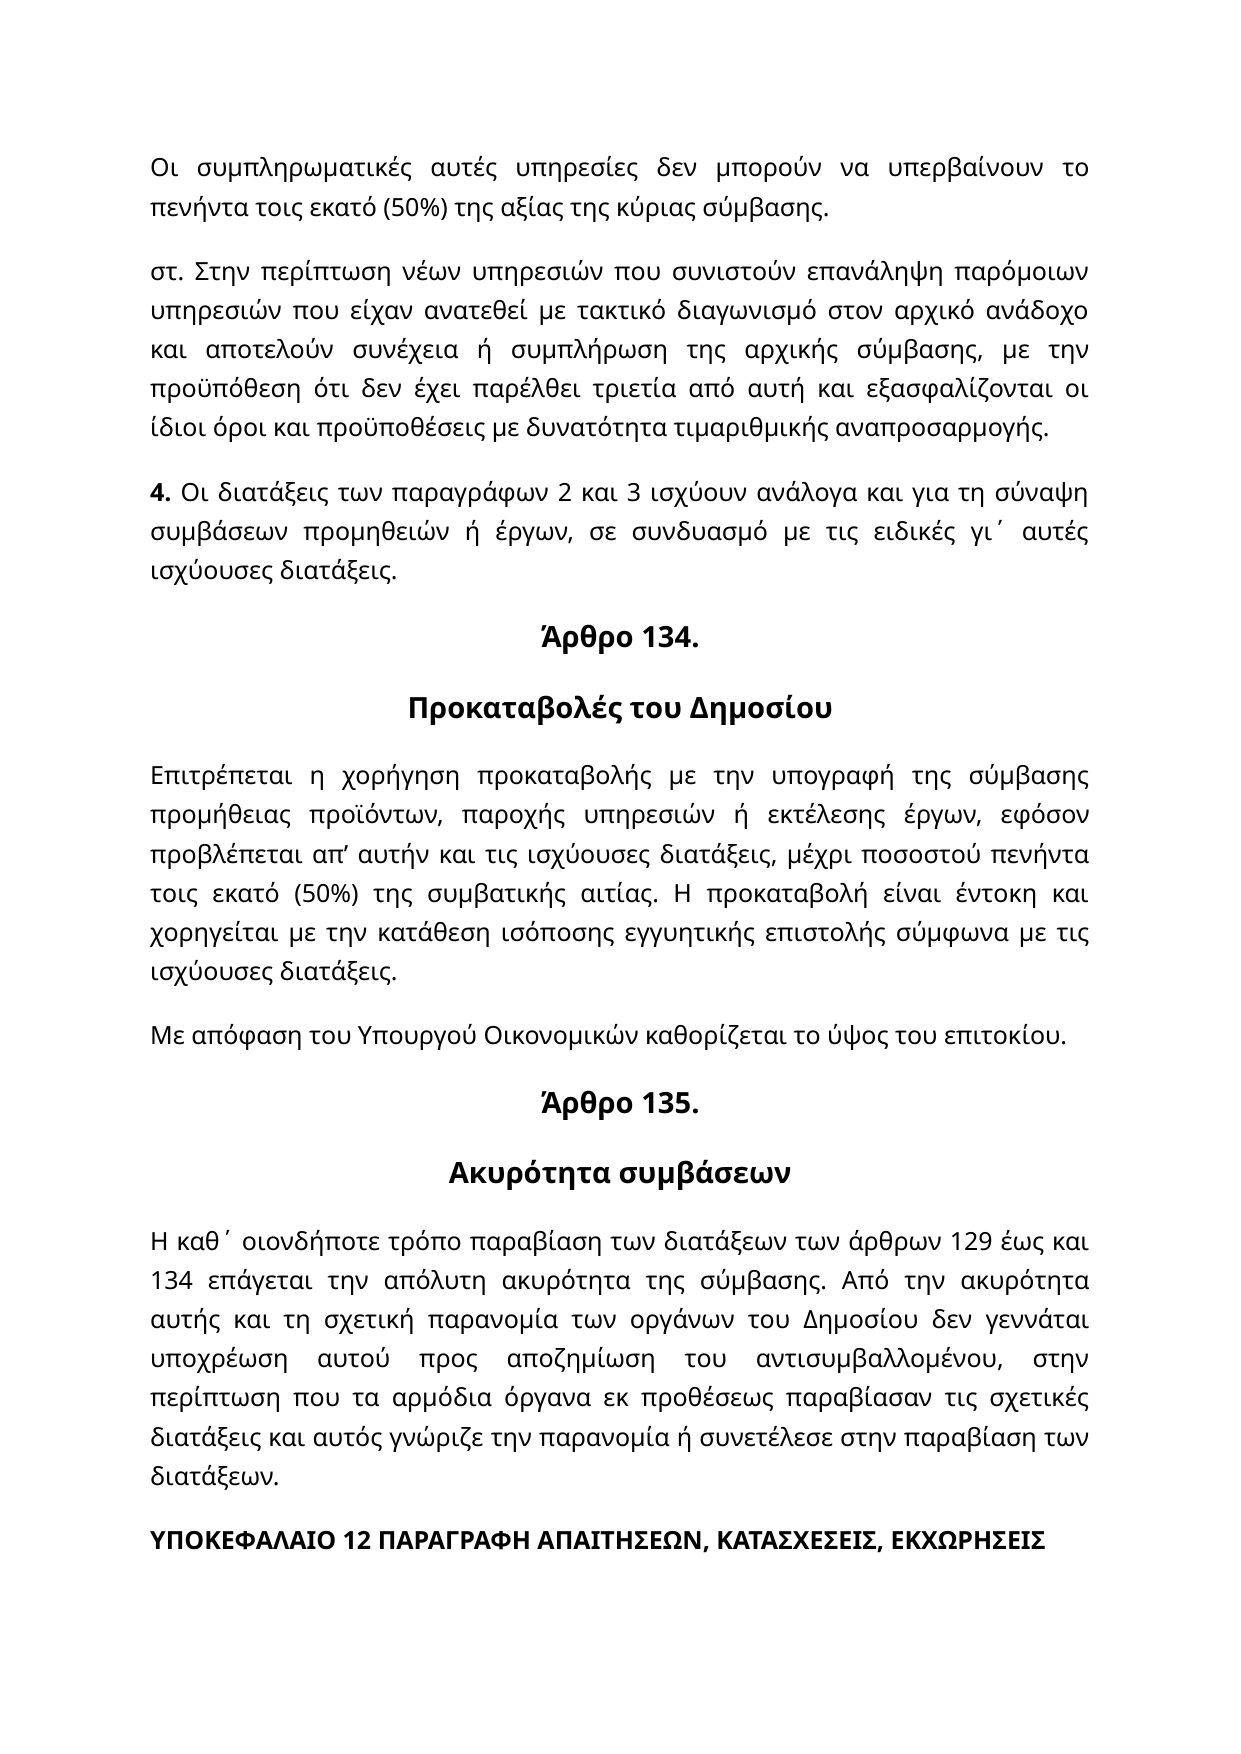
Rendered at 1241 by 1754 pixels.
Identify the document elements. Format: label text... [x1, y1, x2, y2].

text Επιτρέπεται η χορήγηση προκαταβολής με την υπογραφή της σύμβασης προμήθειας προϊόντων, παροχής υπηρεσιών ή εκτέλεσης έργων, εφόσον προβλέπεται απ’ αυτήν και τις ισχύουσες διατάξεις, μέχρι ποσοστού πενήντα τοις εκατό (50%) της συμβατικής αιτίας. Η προκαταβολή είναι έντοκη και χορηγείται με την κατάθεση ισόποσης εγγυητικής επιστολής σύμφωνα με τις ισχύουσες διατάξεις. [150, 758, 1090, 988]
subtitle Άρθρο 134. [150, 617, 1090, 656]
subtitle Άρθρο 135. [150, 1082, 1090, 1122]
text ΥΠΟΚΕΦΑΛΑΙΟ 12 ΠΑΡΑΓΡΑΦΗ ΑΠΑΙΤΗΣΕΩΝ, ΚΑΤΑΣΧΕΣΕΙΣ, ΕΚΧΩΡΗΣΕΙΣ [150, 1522, 1090, 1557]
text Με απόφαση του Υπουργού Οικονομικών καθορίζεται το ύψος του επιτοκίου. [150, 1018, 1090, 1052]
text στ. Στην περίπτωση νέων υπηρεσιών που συνιστούν επανάληψη παρόμοιων υπηρεσιών που είχαν ανατεθεί με τακτικό διαγωνισμό στον αρχικό ανάδοχο και αποτελούν συνέχεια ή συμπλήρωση της αρχικής σύμβασης, με την προϋπόθεση ότι δεν έχει παρέλθει τριετία από αυτή και εξασφαλίζονται οι ίδιοι όροι και προϋποθέσεις με δυνατότητα τιμαριθμικής αναπροσαρμογής. [150, 253, 1090, 444]
subtitle Ακυρότητα συμβάσεων [150, 1153, 1090, 1192]
text Οι συμπληρωματικές αυτές υπηρεσίες δεν μπορούν να υπερβαίνουν το πενήντα τοις εκατό (50%) της αξίας της κύριας σύμβασης. [150, 150, 1090, 223]
text 4. Οι διατάξεις των παραγράφων 2 και 3 ισχύουν ανάλογα και για τη σύναψη συμβάσεων προμηθειών ή έργων, σε συνδυασμό με τις ειδικές γι΄ αυτές ισχύουσες διατάξεις. [150, 474, 1090, 587]
text Η καθ΄ οιονδήποτε τρόπο παραβίαση των διατάξεων των άρθρων 129 έως και 134 επάγεται την απόλυτη ακυρότητα της σύμβασης. Από την ακυρότητα αυτής και τη σχετική παρανομία των οργάνων του Δημοσίου δεν γεννάται υποχρέωση αυτού προς αποζημίωση του αντισυμβαλλομένου, στην περίπτωση που τα αρμόδια όργανα εκ προθέσεως παραβίασαν τις σχετικές διατάξεις και αυτός γνώριζε την παρανομία ή συνετέλεσε στην παραβίαση των διατάξεων. [150, 1223, 1090, 1492]
subtitle Προκαταβολές του Δημοσίου [150, 687, 1090, 727]
